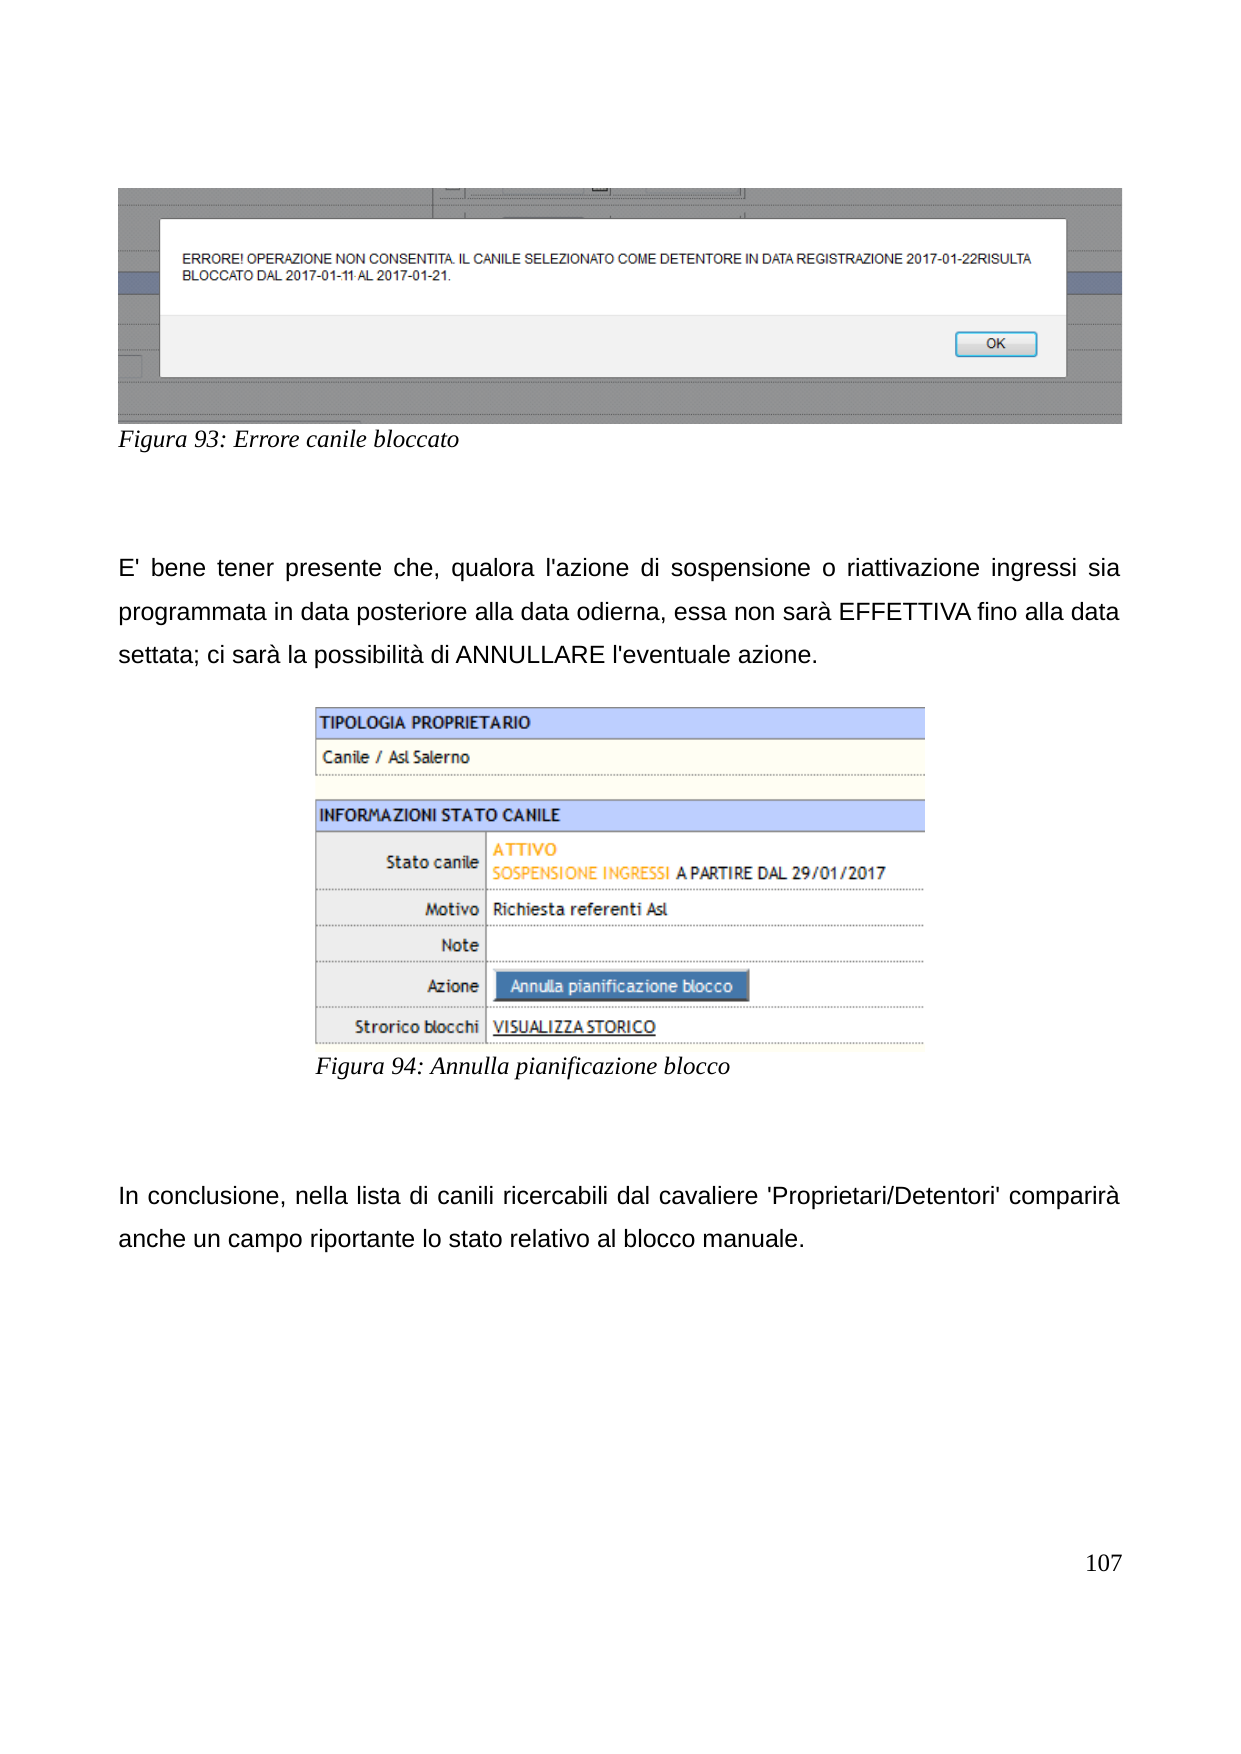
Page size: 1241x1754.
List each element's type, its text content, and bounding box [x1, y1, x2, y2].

text [118, 176, 1122, 188]
picture [315, 707, 925, 1052]
text Figura 94: Annulla pianificazione blocco [315, 1052, 925, 1080]
picture [118, 188, 1123, 424]
text Figura 93: Errore canile bloccato [118, 424, 1122, 453]
text In conclusione, nella lista di canili ricercabili dal cavaliere 'Proprietari/Detentori' comparirà anche un campo riportante lo stato relativo al blocco manuale. [118, 695, 1122, 1253]
text E' bene tener presente che, qualora l'azione di sospensione o riattivazione ingressi sia programmata in data posteriore alla data odierna, essa non sarà EFFETTIVA fino alla data settata; ci sarà la possibilità di ANNULLARE l'eventuale azione. [118, 453, 1122, 668]
